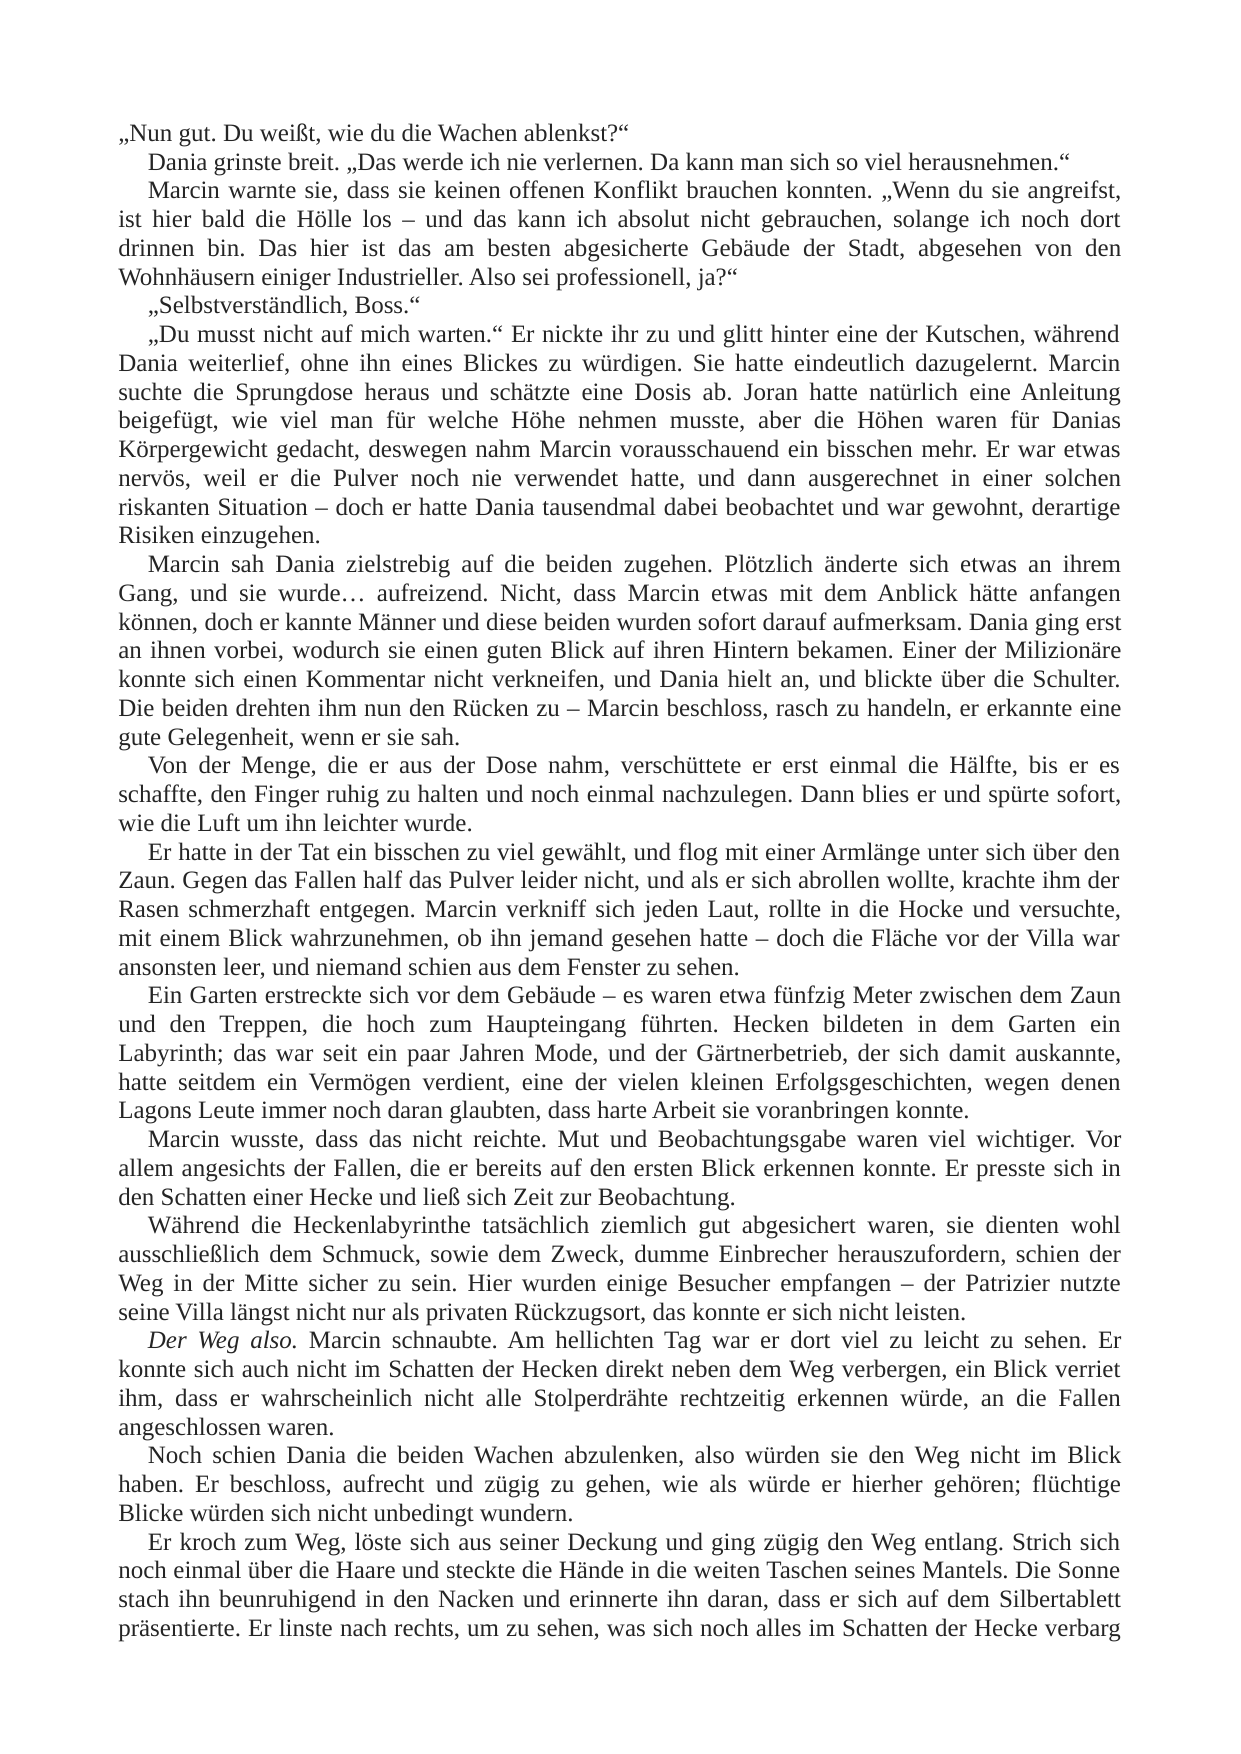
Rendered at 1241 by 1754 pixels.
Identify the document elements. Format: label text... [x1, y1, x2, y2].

text Von der Menge, die er aus der Dose nahm, verschüttete er erst einmal die Hälfte, bis er es schaffte, den Finger ruhig zu halten und noch einmal nachzulegen. Dann blies er und spürte sofort, wie die Luft um ihn leichter wurde. [118, 751, 1122, 837]
text „Selbstverständlich, Boss.“ [118, 291, 1122, 319]
text Der Weg also. Marcin schnaubte. Am hellichten Tag war er dort viel zu leicht zu sehen. Er konnte sich auch nicht im Schatten der Hecken direkt neben dem Weg verbergen, ein Blick verriet ihm, dass er wahrscheinlich nicht alle Stolperdrähte rechtzeitig erkennen würde, an die Fallen angeschlossen waren. [118, 1326, 1122, 1441]
text Marcin wusste, dass das nicht reichte. Mut und Beobachtungsgabe waren viel wichtiger. Vor allem angesichts der Fallen, die er bereits auf den ersten Blick erkennen konnte. Er presste sich in den Schatten einer Hecke und ließ sich Zeit zur Beobachtung. [118, 1124, 1122, 1211]
text „Nun gut. Du weißt, wie du die Wachen ablenkst?“ [118, 118, 1122, 147]
text Er kroch zum Weg, löste sich aus seiner Deckung und ging zügig den Weg entlang. Strich sich noch einmal über die Haare und steckte die Hände in die weiten Taschen seines Mantels. Die Sonne stach ihn beunruhigend in den Nacken und erinnerte ihn daran, dass er sich auf dem Silbertablett präsentierte. Er linste nach rechts, um zu sehen, was sich noch alles im Schatten der Hecke verbarg [118, 1527, 1122, 1642]
text Marcin warnte sie, dass sie keinen offenen Konflikt brauchen konnten. „Wenn du sie angreifst, ist hier bald die Hölle los – und das kann ich absolut nicht gebrauchen, solange ich noch dort drinnen bin. Das hier ist das am besten abgesicherte Gebäude der Stadt, abgesehen von den Wohnhäusern einiger Industrieller. Also sei professionell, ja?“ [118, 176, 1122, 291]
text Dania grinste breit. „Das werde ich nie verlernen. Da kann man sich so viel herausnehmen.“ [118, 147, 1122, 176]
text Ein Garten erstreckte sich vor dem Gebäude – es waren etwa fünfzig Meter zwischen dem Zaun und den Treppen, die hoch zum Haupteingang führten. Hecken bildeten in dem Garten ein Labyrinth; das war seit ein paar Jahren Mode, und der Gärtnerbetrieb, der sich damit auskannte, hatte seitdem ein Vermögen verdient, eine der vielen kleinen Erfolgsgeschichten, wegen denen Lagons Leute immer noch daran glaubten, dass harte Arbeit sie voranbringen konnte. [118, 981, 1122, 1124]
text „Du musst nicht auf mich warten.“ Er nickte ihr zu und glitt hinter eine der Kutschen, während Dania weiterlief, ohne ihn eines Blickes zu würdigen. Sie hatte eindeutlich dazugelernt. Marcin suchte die Sprungdose heraus und schätzte eine Dosis ab. Joran hatte natürlich eine Anleitung beigefügt, wie viel man für welche Höhe nehmen musste, aber die Höhen waren für Danias Körpergewicht gedacht, deswegen nahm Marcin vorausschauend ein bisschen mehr. Er war etwas nervös, weil er die Pulver noch nie verwendet hatte, und dann ausgerechnet in einer solchen riskanten Situation – doch er hatte Dania tausendmal dabei beobachtet und war gewohnt, derartige Risiken einzugehen. [118, 319, 1122, 549]
text Noch schien Dania die beiden Wachen abzulenken, also würden sie den Weg nicht im Blick haben. Er beschloss, aufrecht und zügig zu gehen, wie als würde er hierher gehören; flüchtige Blicke würden sich nicht unbedingt wundern. [118, 1441, 1122, 1527]
text Er hatte in der Tat ein bisschen zu viel gewählt, und flog mit einer Armlänge unter sich über den Zaun. Gegen das Fallen half das Pulver leider nicht, und als er sich abrollen wollte, krachte ihm der Rasen schmerzhaft entgegen. Marcin verkniff sich jeden Laut, rollte in die Hocke und versuchte, mit einem Blick wahrzunehmen, ob ihn jemand gesehen hatte – doch die Fläche vor der Villa war ansonsten leer, und niemand schien aus dem Fenster zu sehen. [118, 837, 1122, 981]
text Während die Heckenlabyrinthe tatsächlich ziemlich gut abgesichert waren, sie dienten wohl ausschließlich dem Schmuck, sowie dem Zweck, dumme Einbrecher herauszufordern, schien der Weg in der Mitte sicher zu sein. Hier wurden einige Besucher empfangen – der Patrizier nutzte seine Villa längst nicht nur als privaten Rückzugsort, das konnte er sich nicht leisten. [118, 1211, 1122, 1326]
text Marcin sah Dania zielstrebig auf die beiden zugehen. Plötzlich änderte sich etwas an ihrem Gang, und sie wurde… aufreizend. Nicht, dass Marcin etwas mit dem Anblick hätte anfangen können, doch er kannte Männer und diese beiden wurden sofort darauf aufmerksam. Dania ging erst an ihnen vorbei, wodurch sie einen guten Blick auf ihren Hintern bekamen. Einer der Milizionäre konnte sich einen Kommentar nicht verkneifen, und Dania hielt an, und blickte über die Schulter. Die beiden drehten ihm nun den Rücken zu – Marcin beschloss, rasch zu handeln, er erkannte eine gute Gelegenheit, wenn er sie sah. [118, 549, 1122, 751]
